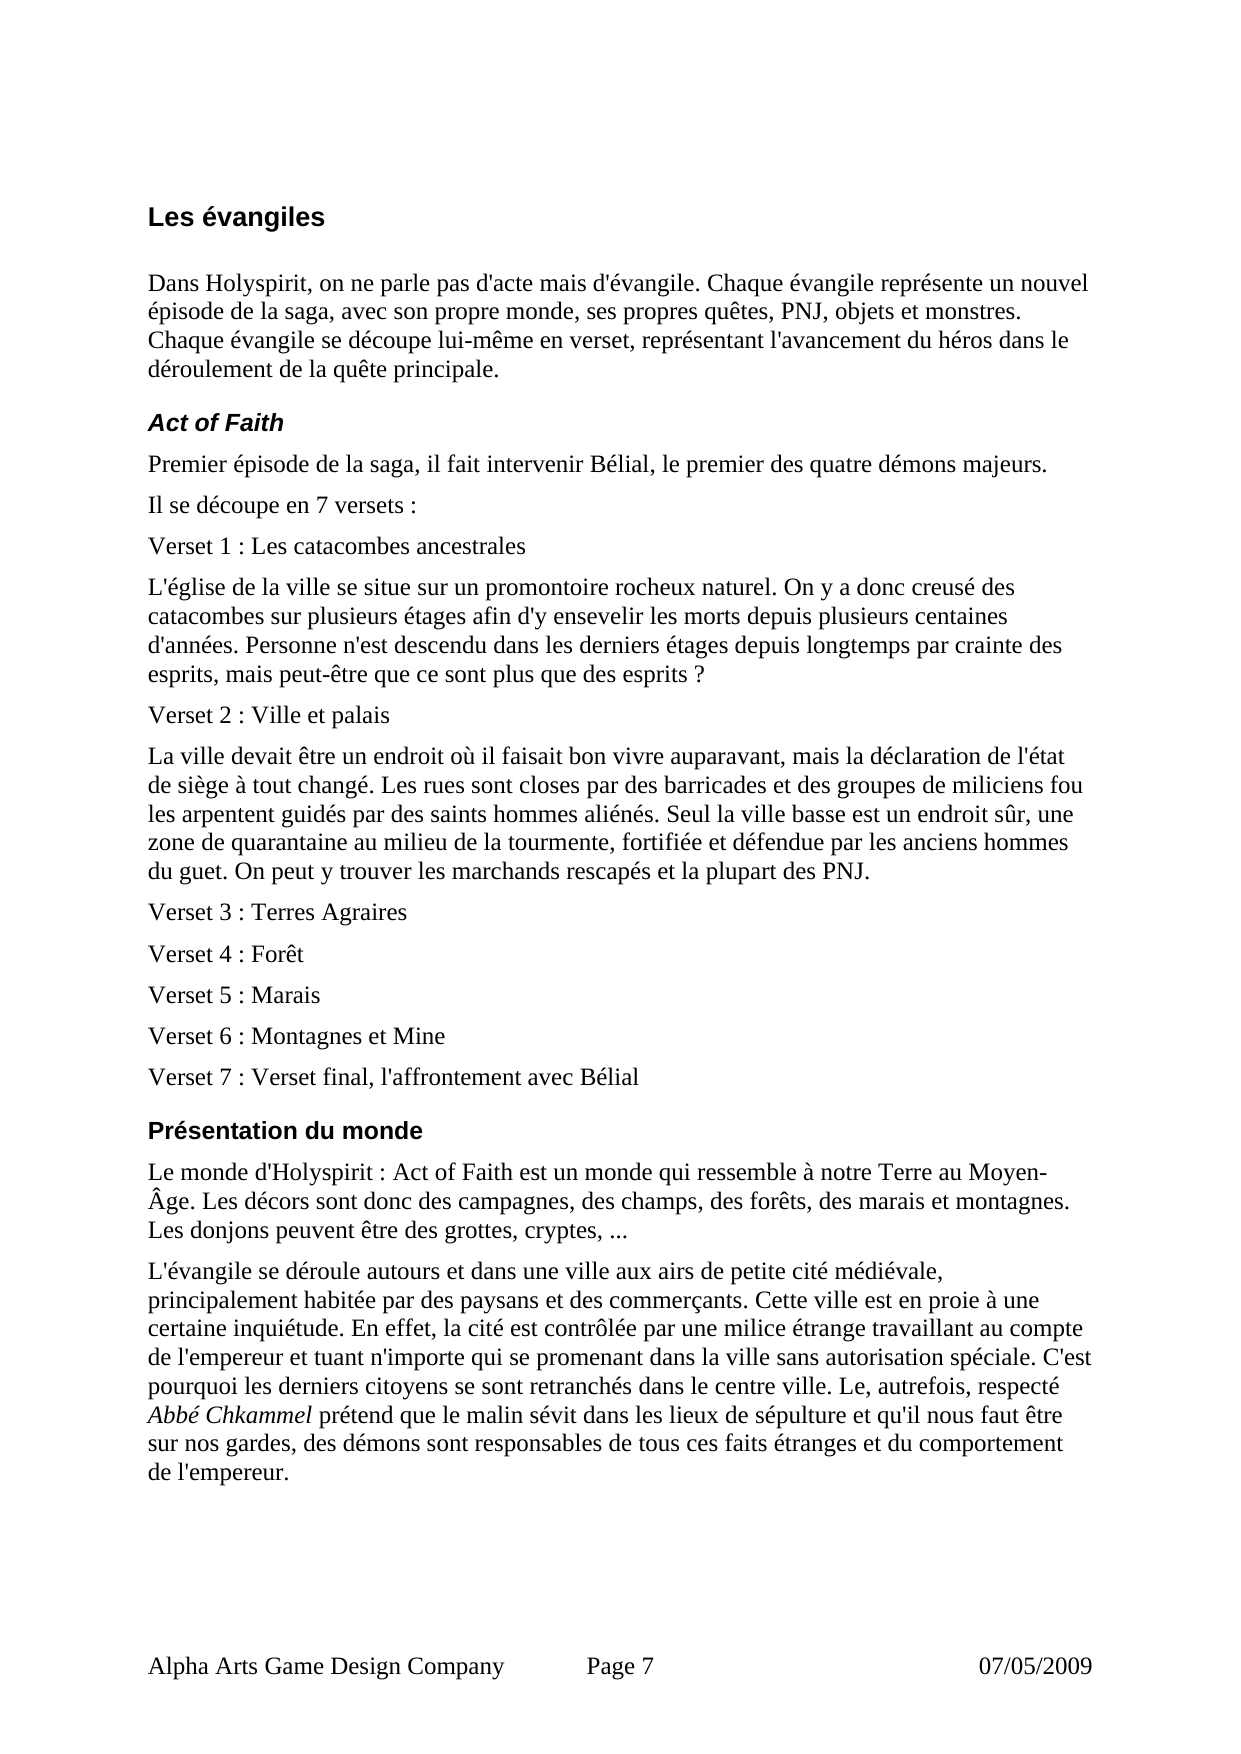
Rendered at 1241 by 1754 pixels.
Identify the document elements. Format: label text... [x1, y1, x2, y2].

text Verset 1 : Les catacombes ancestrales [148, 531, 1092, 560]
subtitle Présentation du monde [148, 1116, 1092, 1145]
text L'église de la ville se situe sur un promontoire rocheux naturel. On y a donc creusé des catacombes sur plusieurs étages afin d'y ensevelir les morts depuis plusieurs centaines d'années. Personne n'est descendu dans les derniers étages depuis longtemps par crainte des esprits, mais peut-être que ce sont plus que des esprits ? [148, 572, 1092, 687]
text Premier épisode de la saga, il fait intervenir Bélial, le premier des quatre démons majeurs. [148, 449, 1092, 477]
text Verset 5 : Marais [148, 980, 1092, 1009]
text Dans Holyspirit, on ne parle pas d'acte mais d'évangile. Chaque évangile représente un nouvel épisode de la saga, avec son propre monde, ses propres quêtes, PNJ, objets et monstres. Chaque évangile se découpe lui-même en verset, représentant l'avancement du héros dans le déroulement de la quête principale. [148, 268, 1092, 383]
subtitle Act of Faith [148, 408, 1092, 436]
text Verset 6 : Montagnes et Mine [148, 1021, 1092, 1050]
text Verset 7 : Verset final, l'affrontement avec Bélial [148, 1062, 1092, 1091]
text La ville devait être un endroit où il faisait bon vivre auparavant, mais la déclaration de l'état de siège à tout changé. Les rues sont closes par des barricades et des groupes de miliciens fou les arpentent guidés par des saints hommes aliénés. Seul la ville basse est un endroit sûr, une zone de quarantaine au milieu de la tourmente, fortifiée et défendue par les anciens hommes du guet. On peut y trouver les marchands rescapés et la plupart des PNJ. [148, 741, 1092, 885]
text Verset 3 : Terres Agraires [148, 897, 1092, 926]
text Il se découpe en 7 versets : [148, 490, 1092, 519]
subtitle Les évangiles [148, 201, 1092, 233]
text Le monde d'Holyspirit : Act of Faith est un monde qui ressemble à notre Terre au Moyen-Âge. Les décors sont donc des campagnes, des champs, des forêts, des marais et montagnes. Les donjons peuvent être des grottes, cryptes, ... [148, 1157, 1092, 1243]
text Verset 2 : Ville et palais [148, 700, 1092, 729]
text L'évangile se déroule autours et dans une ville aux airs de petite cité médiévale, principalement habitée par des paysans et des commerçants. Cette ville est en proie à une certaine inquiétude. En effet, la cité est contrôlée par une milice étrange travaillant au compte de l'empereur et tuant n'importe qui se promenant dans la ville sans autorisation spéciale. C'est pourquoi les derniers citoyens se sont retranchés dans le centre ville. Le, autrefois, respecté Abbé Chkammel prétend que le malin sévit dans les lieux de sépulture et qu'il nous faut être sur nos gardes, des démons sont responsables de tous ces faits étranges et du comportement de l'empereur. [148, 1256, 1092, 1486]
text Verset 4 : Forêt [148, 939, 1092, 967]
